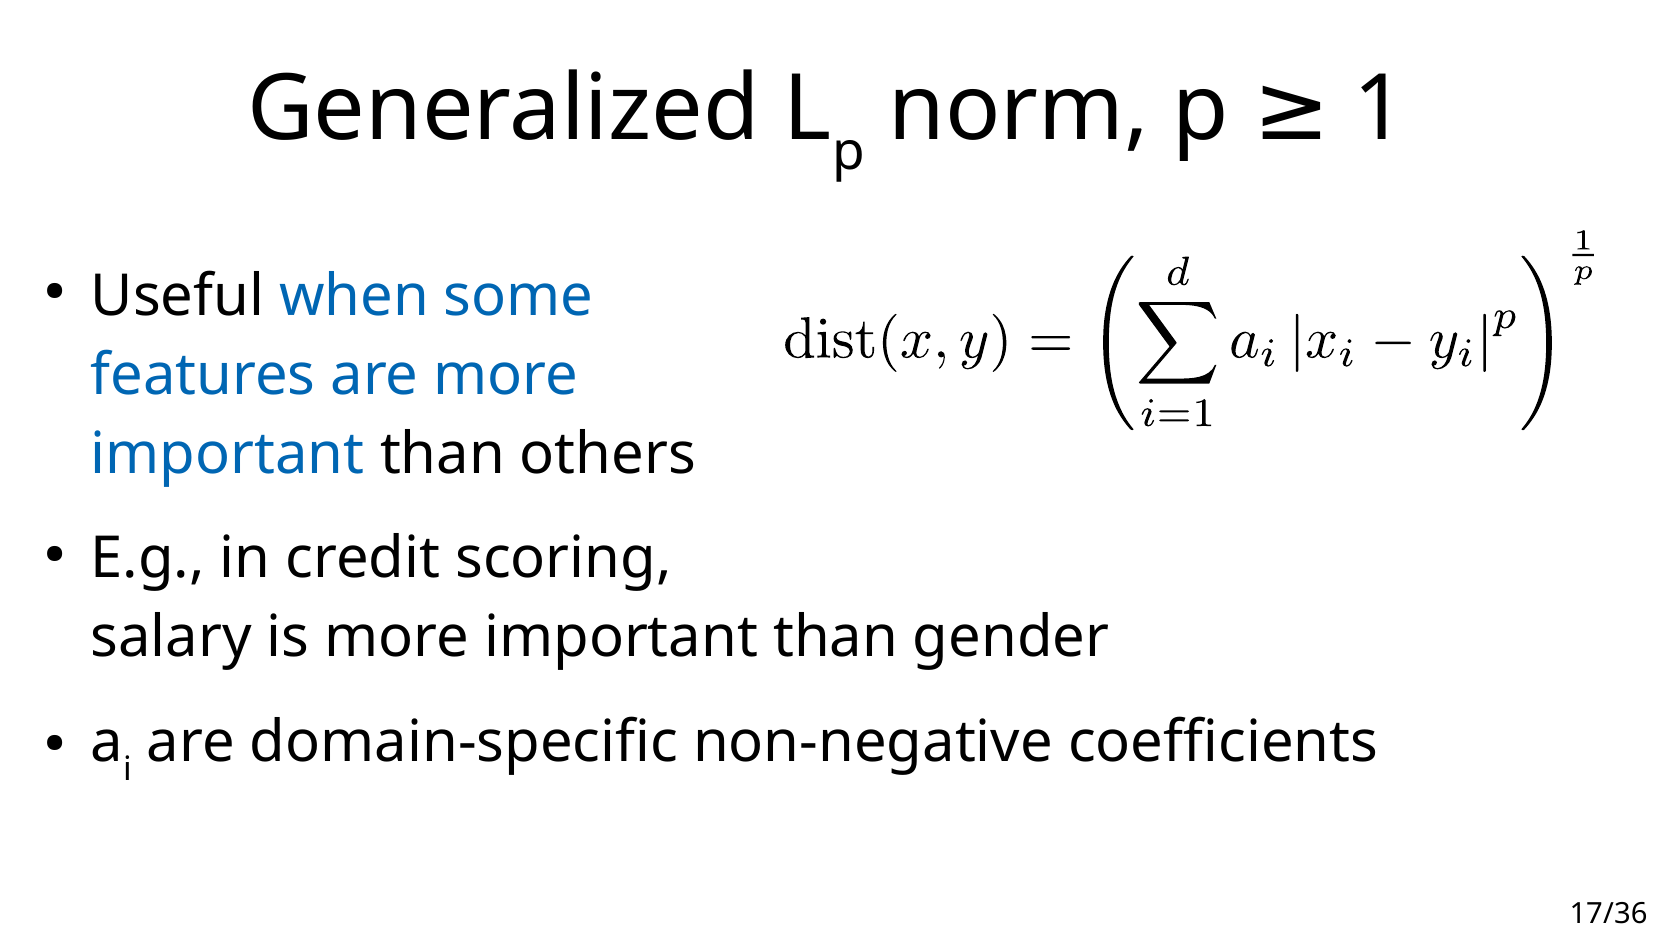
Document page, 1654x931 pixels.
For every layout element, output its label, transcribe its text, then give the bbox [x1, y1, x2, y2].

list Useful when some features are more important than others E.g., in credit scoring, salary is more important than gender ai are domain-specific non-negative coefficients [29, 253, 1411, 793]
text_box [783, 230, 1595, 431]
title Generalized Lp norm, p ≥ 1 [82, 1, 1571, 226]
